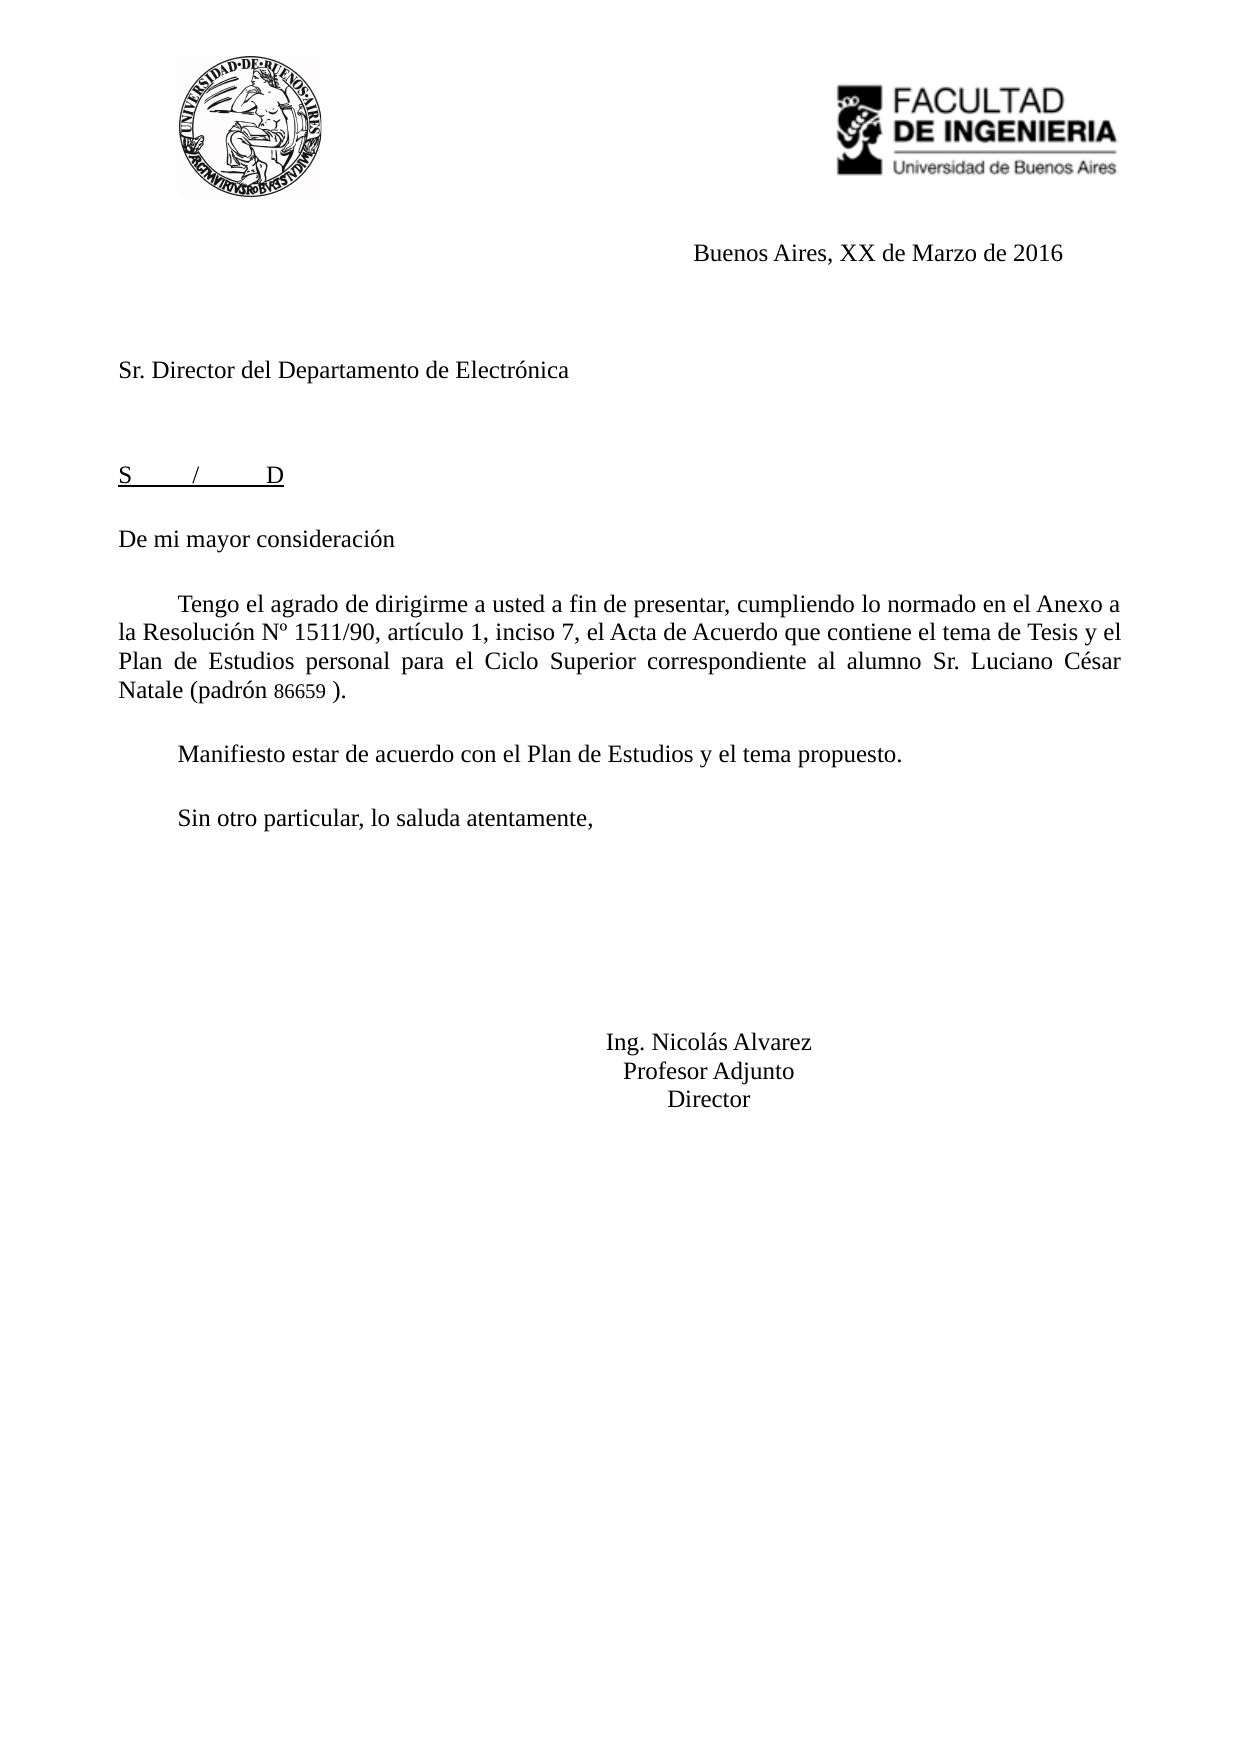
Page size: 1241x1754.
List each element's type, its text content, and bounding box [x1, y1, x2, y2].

text Sin otro particular, lo saluda atentamente, [118, 803, 1122, 832]
text S / D [118, 460, 1122, 489]
text Buenos Aires, XX de Marzo de 2016 [118, 201, 1063, 266]
text Tengo el agrado de dirigirme a usted a fin de presentar, cumpliendo lo normado en el Anexo a la Resolución Nº 1511/90, artículo 1, inciso 7, el Acta de Acuerdo que contiene el tema de Tesis y el Plan de Estudios personal para el Ciclo Superior correspondiente al alumno Sr. Luciano César Natale (padrón 86659 ). [118, 589, 1122, 704]
text Sr. Director del Departamento de Electrónica [118, 355, 1122, 384]
picture [179, 56, 322, 197]
text Ing. Nicolás Alvarez Profesor Adjunto Director [118, 1027, 1122, 1113]
picture [836, 81, 1122, 179]
text De mi mayor consideración [118, 524, 1122, 553]
text Manifiesto estar de acuerdo con el Plan de Estudios y el tema propuesto. [118, 739, 1122, 768]
